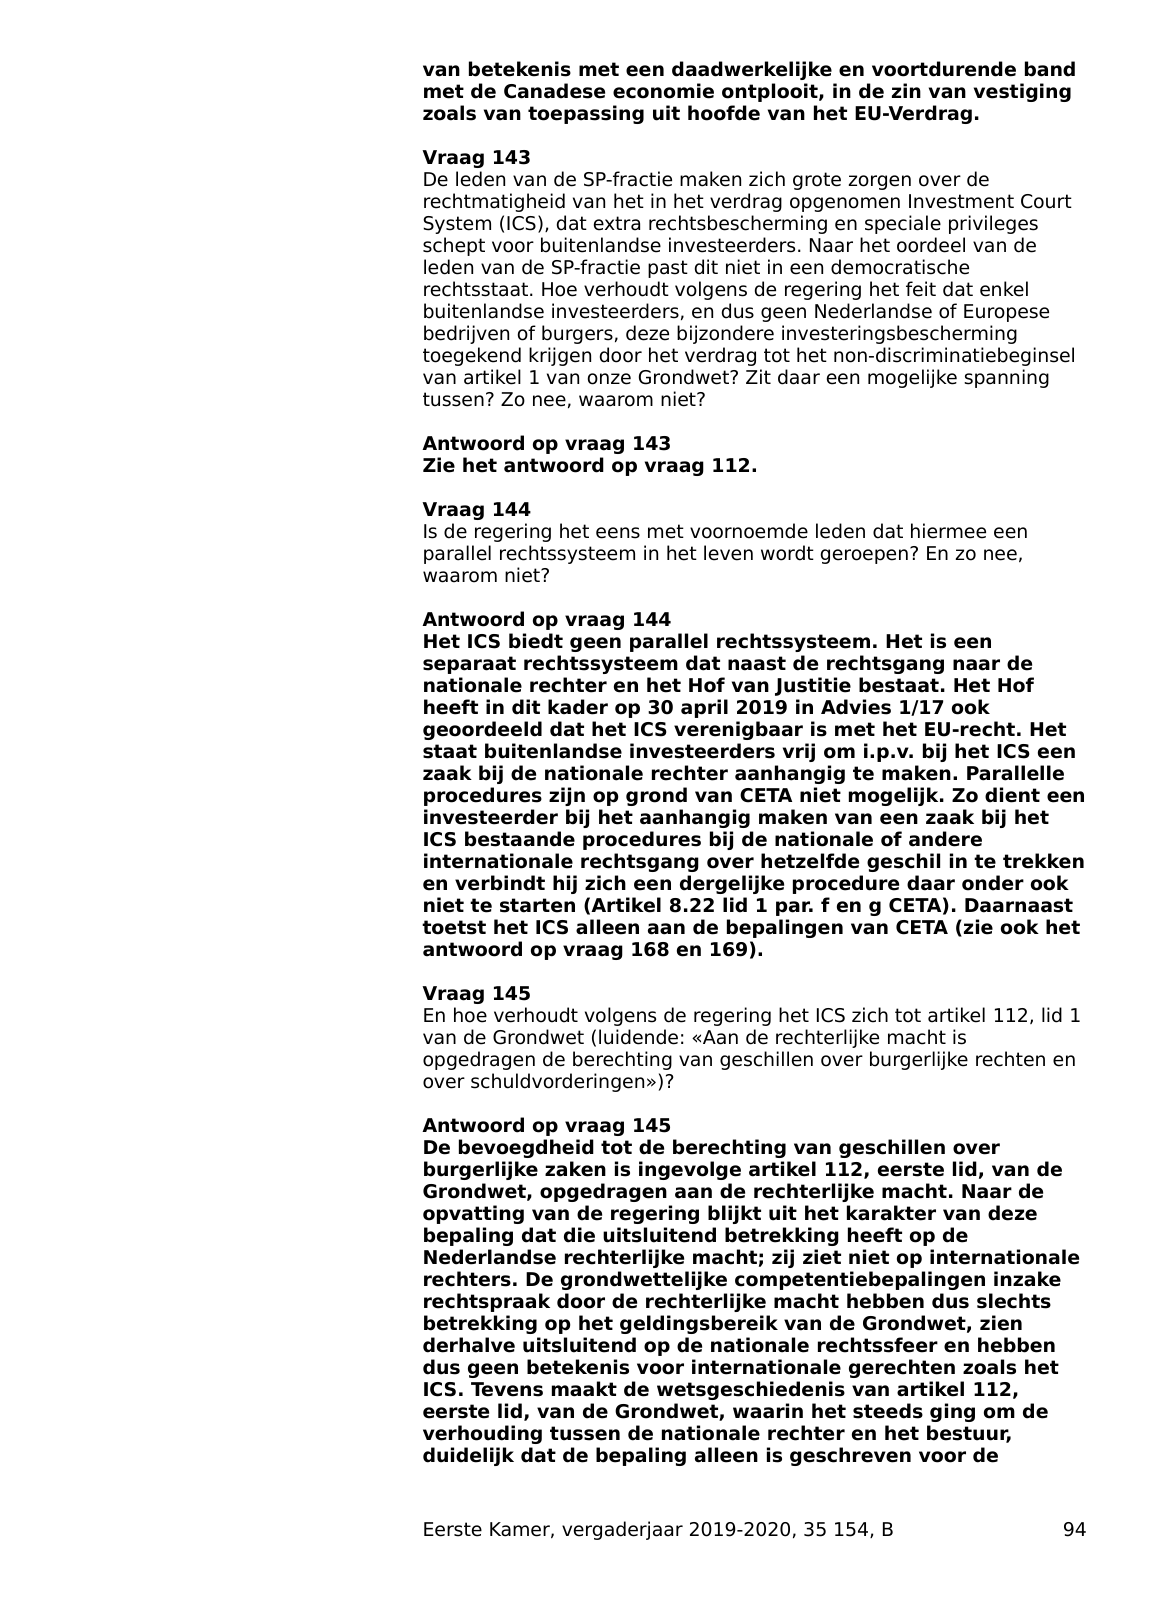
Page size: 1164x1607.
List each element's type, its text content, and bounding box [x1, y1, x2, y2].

text De leden van de SP-fractie maken zich grote zorgen over de rechtmatigheid van het in het verdrag opgenomen Investment Court System (ICS), dat extra rechtsbescherming en speciale privileges schept voor buitenlandse investeerders. Naar het oordeel van de leden van de SP-fractie past dit niet in een democratische rechtsstaat. Hoe verhoudt volgens de regering het feit dat enkel buitenlandse investeerders, en dus geen Nederlandse of Europese bedrijven of burgers, deze bijzondere investeringsbescherming toegekend krijgen door het verdrag tot het non-discriminatiebeginsel van artikel 1 van onze Grondwet? Zit daar een mogelijke spanning tussen? Zo nee, waarom niet? [422, 169, 1087, 411]
text Antwoord op vraag 144 [422, 609, 1087, 631]
text Antwoord op vraag 145 [422, 1115, 1087, 1137]
text En hoe verhoudt volgens de regering het ICS zich tot artikel 112, lid 1 van de Grondwet (luidende: «Aan de rechterlijke macht is opgedragen de berechting van geschillen over burgerlijke rechten en over schuldvorderingen»)? [422, 1005, 1087, 1093]
text De bevoegdheid tot de berechting van geschillen over burgerlijke zaken is ingevolge artikel 112, eerste lid, van de Grondwet, opgedragen aan de rechterlijke macht. Naar de opvatting van de regering blijkt uit het karakter van deze bepaling dat die uitsluitend betrekking heeft op de Nederlandse rechterlijke macht; zij ziet niet op internationale rechters. De grondwettelijke competentiebepalingen inzake rechtspraak door de rechterlijke macht hebben dus slechts betrekking op het geldingsbereik van de Grondwet, zien derhalve uitsluitend op de nationale rechtssfeer en hebben dus geen betekenis voor internationale gerechten zoals het ICS. Tevens maakt de wetsgeschiedenis van artikel 112, eerste lid, van de Grondwet, waarin het steeds ging om de verhouding tussen de nationale rechter en het bestuur, duidelijk dat de bepaling alleen is geschreven voor de [422, 1137, 1087, 1467]
text Antwoord op vraag 143 [422, 433, 1087, 455]
text Vraag 143 [422, 147, 1087, 169]
text Het ICS biedt geen parallel rechtssysteem. Het is een separaat rechtssysteem dat naast de rechtsgang naar de nationale rechter en het Hof van Justitie bestaat. Het Hof heeft in dit kader op 30 april 2019 in Advies 1/17 ook geoordeeld dat het ICS verenigbaar is met het EU-recht. Het staat buitenlandse investeerders vrij om i.p.v. bij het ICS een zaak bij de nationale rechter aanhangig te maken. Parallelle procedures zijn op grond van CETA niet mogelijk. Zo dient een investeerder bij het aanhangig maken van een zaak bij het ICS bestaande procedures bij de nationale of andere internationale rechtsgang over hetzelfde geschil in te trekken en verbindt hij zich een dergelijke procedure daar onder ook niet te starten (Artikel 8.22 lid 1 par. f en g CETA). Daarnaast toetst het ICS alleen aan de bepalingen van CETA (zie ook het antwoord op vraag 168 en 169). [422, 631, 1087, 961]
text Is de regering het eens met voornoemde leden dat hiermee een parallel rechtssysteem in het leven wordt geroepen? En zo nee, waarom niet? [422, 521, 1087, 587]
text Zie het antwoord op vraag 112. [422, 455, 1087, 477]
text Vraag 145 [422, 983, 1087, 1005]
text Vraag 144 [422, 499, 1087, 521]
text van betekenis met een daadwerkelijke en voortdurende band met de Canadese economie ontplooit, in de zin van vestiging zoals van toepassing uit hoofde van het EU-Verdrag. [422, 59, 1087, 125]
